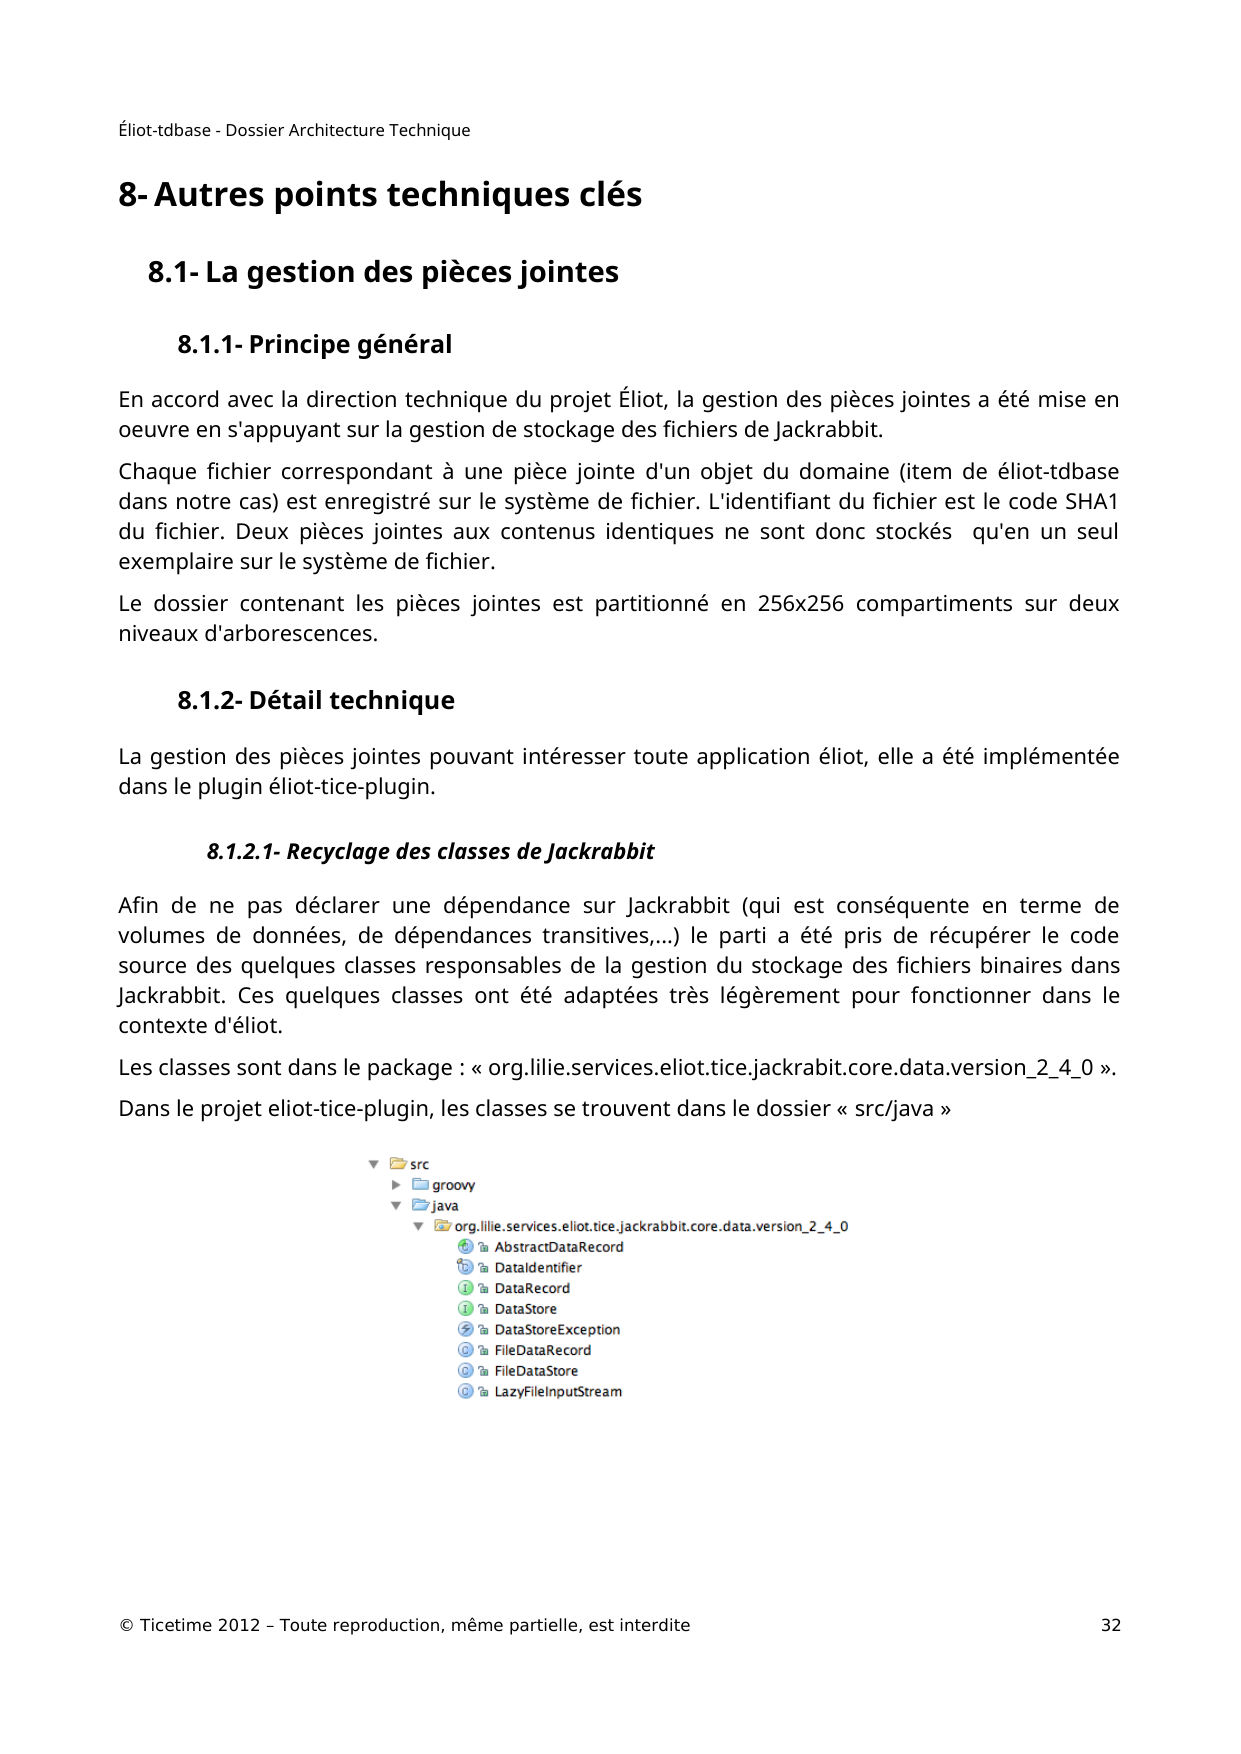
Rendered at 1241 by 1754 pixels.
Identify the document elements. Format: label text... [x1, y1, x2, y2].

text Les classes sont dans le package : « org.lilie.services.eliot.tice.jackrabit.core.data.version_2_4_0 ». [118, 1051, 1122, 1081]
text En accord avec la direction technique du projet Éliot, la gestion des pièces jointes a été mise en oeuvre en s'appuyant sur la gestion de stockage des fichiers de Jackrabbit. [118, 384, 1122, 444]
subtitle Recyclage des classes de Jackrabbit [118, 836, 1122, 866]
subtitle Détail technique [118, 683, 1122, 717]
text Le dossier contenant les pièces jointes est partitionné en 256x256 compartiments sur deux niveaux d'arborescences. [118, 588, 1122, 648]
picture [362, 1155, 878, 1404]
text Afin de ne pas déclarer une dépendance sur Jackrabbit (qui est conséquente en terme de volumes de données, de dépendances transitives,...) le parti a été pris de récupérer le code source des quelques classes responsables de la gestion du stockage des fichiers binaires dans Jackrabbit. Ces quelques classes ont été adaptées très légèrement pour fonctionner dans le contexte d'éliot. [118, 890, 1122, 1040]
subtitle La gestion des pièces jointes [118, 251, 1122, 291]
text La gestion des pièces jointes pouvant intéresser toute application éliot, elle a été implémentée dans le plugin éliot-tice-plugin. [118, 741, 1122, 801]
subtitle Principe général [118, 326, 1122, 360]
text Dans le projet eliot-tice-plugin, les classes se trouvent dans le dossier « src/java » [118, 1093, 1122, 1123]
text Chaque fichier correspondant à une pièce jointe d'un objet du domaine (item de éliot-tdbase dans notre cas) est enregistré sur le système de fichier. L'identifiant du fichier est le code SHA1 du fichier. Deux pièces jointes aux contenus identiques ne sont donc stockés qu'en un seul exemplaire sur le système de fichier. [118, 456, 1122, 576]
subtitle Autres points techniques clés [118, 171, 1122, 216]
